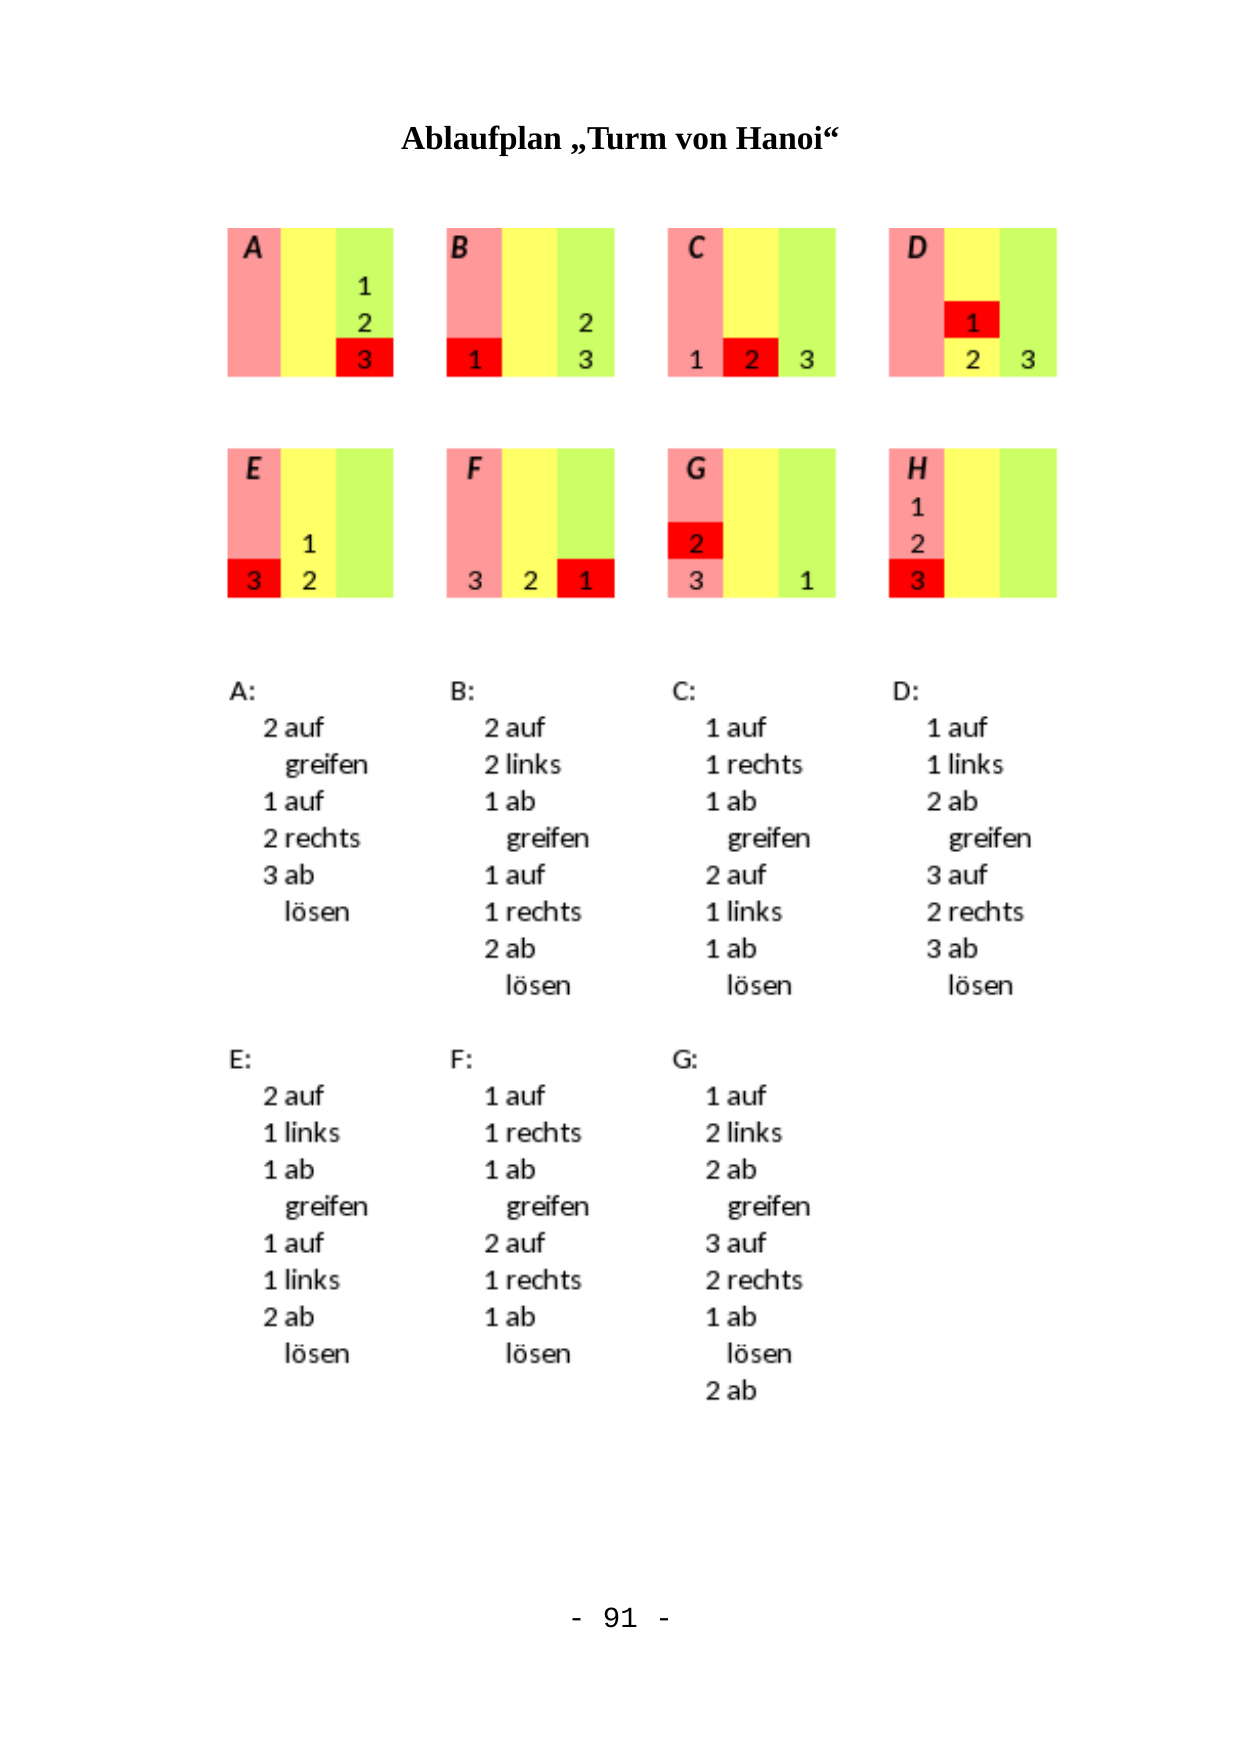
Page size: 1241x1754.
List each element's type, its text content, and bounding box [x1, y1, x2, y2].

picture [226, 228, 1080, 1433]
text Ablaufplan „Turm von Hanoi“ [118, 118, 1122, 156]
